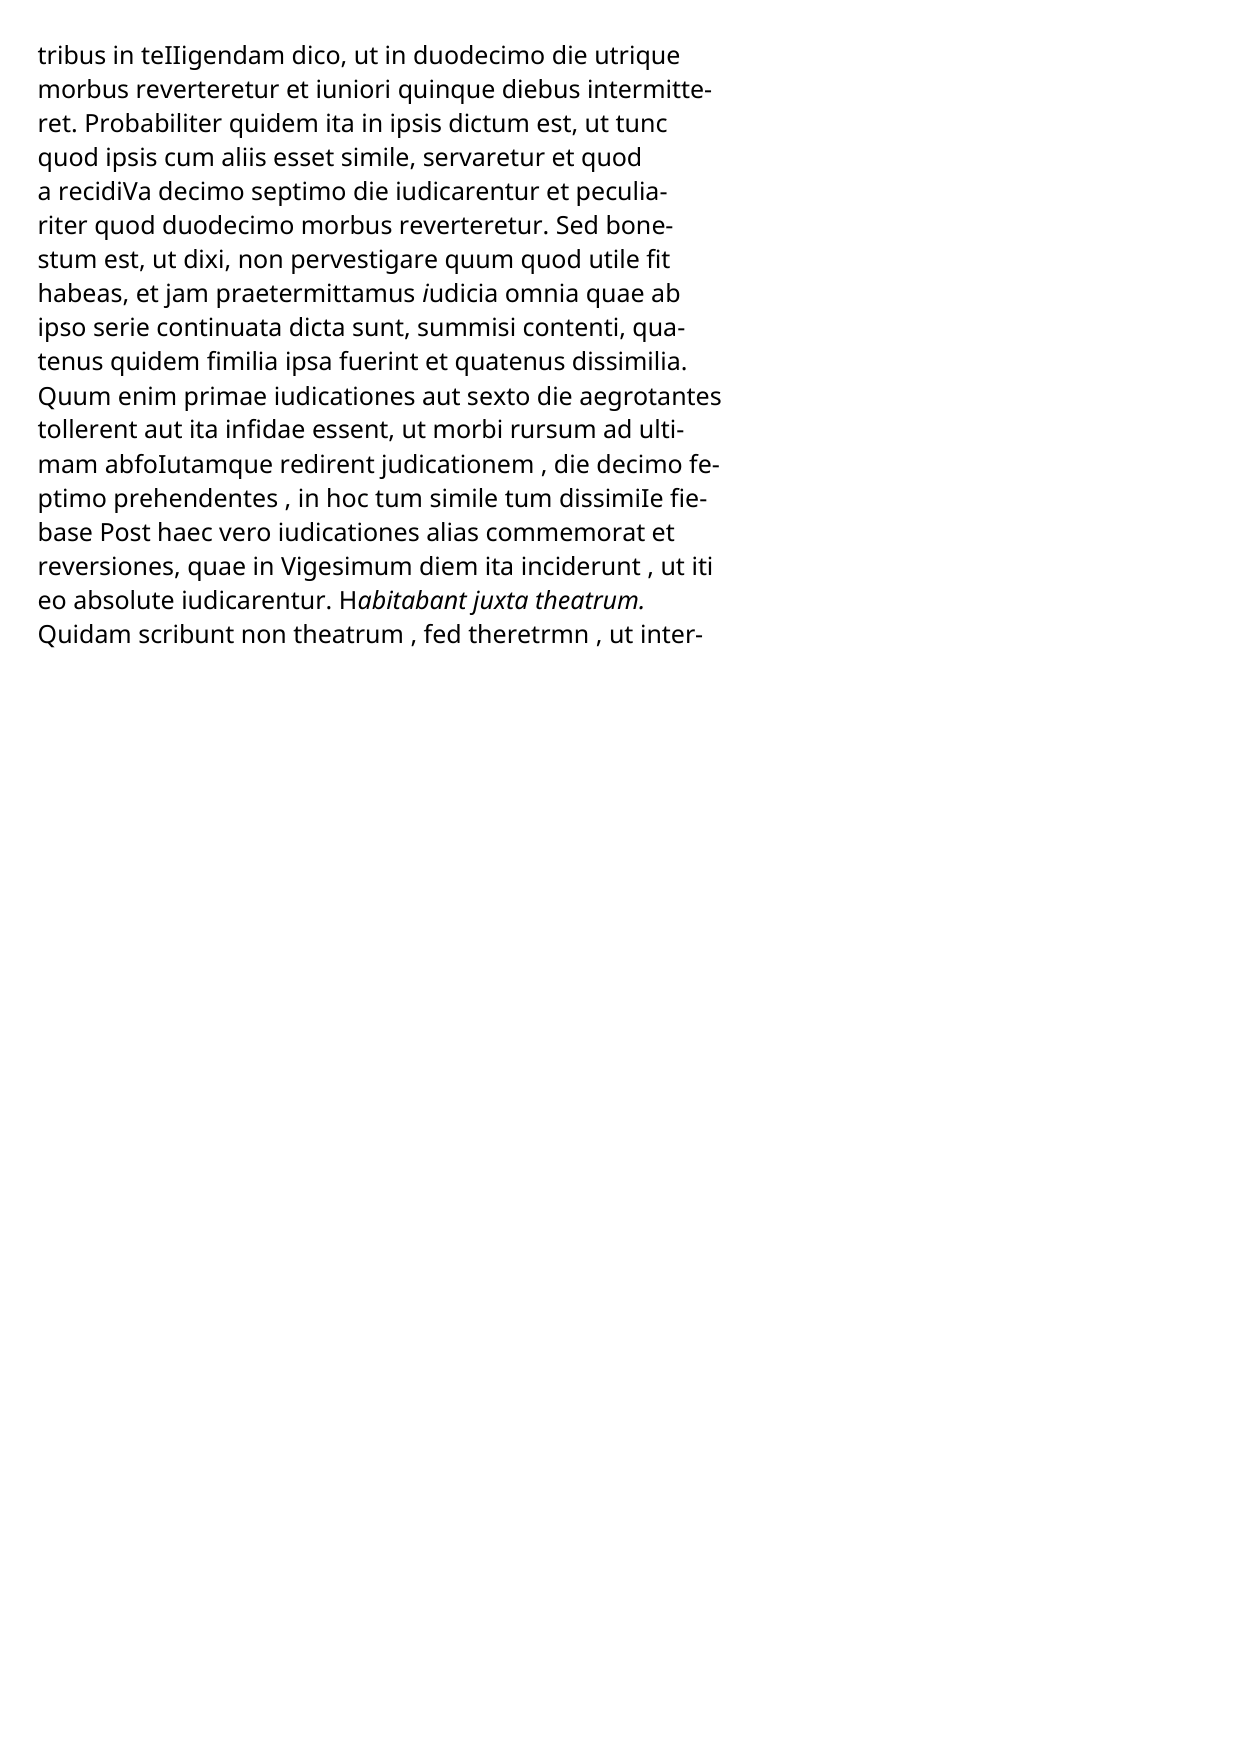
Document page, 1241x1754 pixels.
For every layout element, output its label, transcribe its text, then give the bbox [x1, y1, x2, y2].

text tribus in teIIigendam dico, ut in duodecimo die utrique morbus reverteretur et iuniori quinque diebus intermitte- ret. Probabiliter quidem ita in ipsis dictum est, ut tunc quod ipsis cum aliis esset simile, servaretur et quod a recidiVa decimo septimo die iudicarentur et peculia- riter quod duodecimo morbus reverteretur. Sed bone- stum est, ut dixi, non pervestigare quum quod utile fit habeas, et jam praetermittamus iudicia omnia quae ab ipso serie continuata dicta sunt, summisi contenti, qua- tenus quidem fimilia ipsa fuerint et quatenus dissimilia. Quum enim primae iudicationes aut sexto die aegrotantes tollerent aut ita infidae essent, ut morbi rursum ad ulti- mam abfoIutamque redirent judicationem , die decimo fe- ptimo prehendentes , in hoc tum simile tum dissimiIe fie- base Post haec vero iudicationes alias commemorat et reversiones, quae in Vigesimum diem ita inciderunt , ut iti eo absolute iudicarentur. Habitabant juxta theatrum. Quidam scribunt non theatrum , fed theretrmn , ut inter- [37, 37, 1203, 651]
